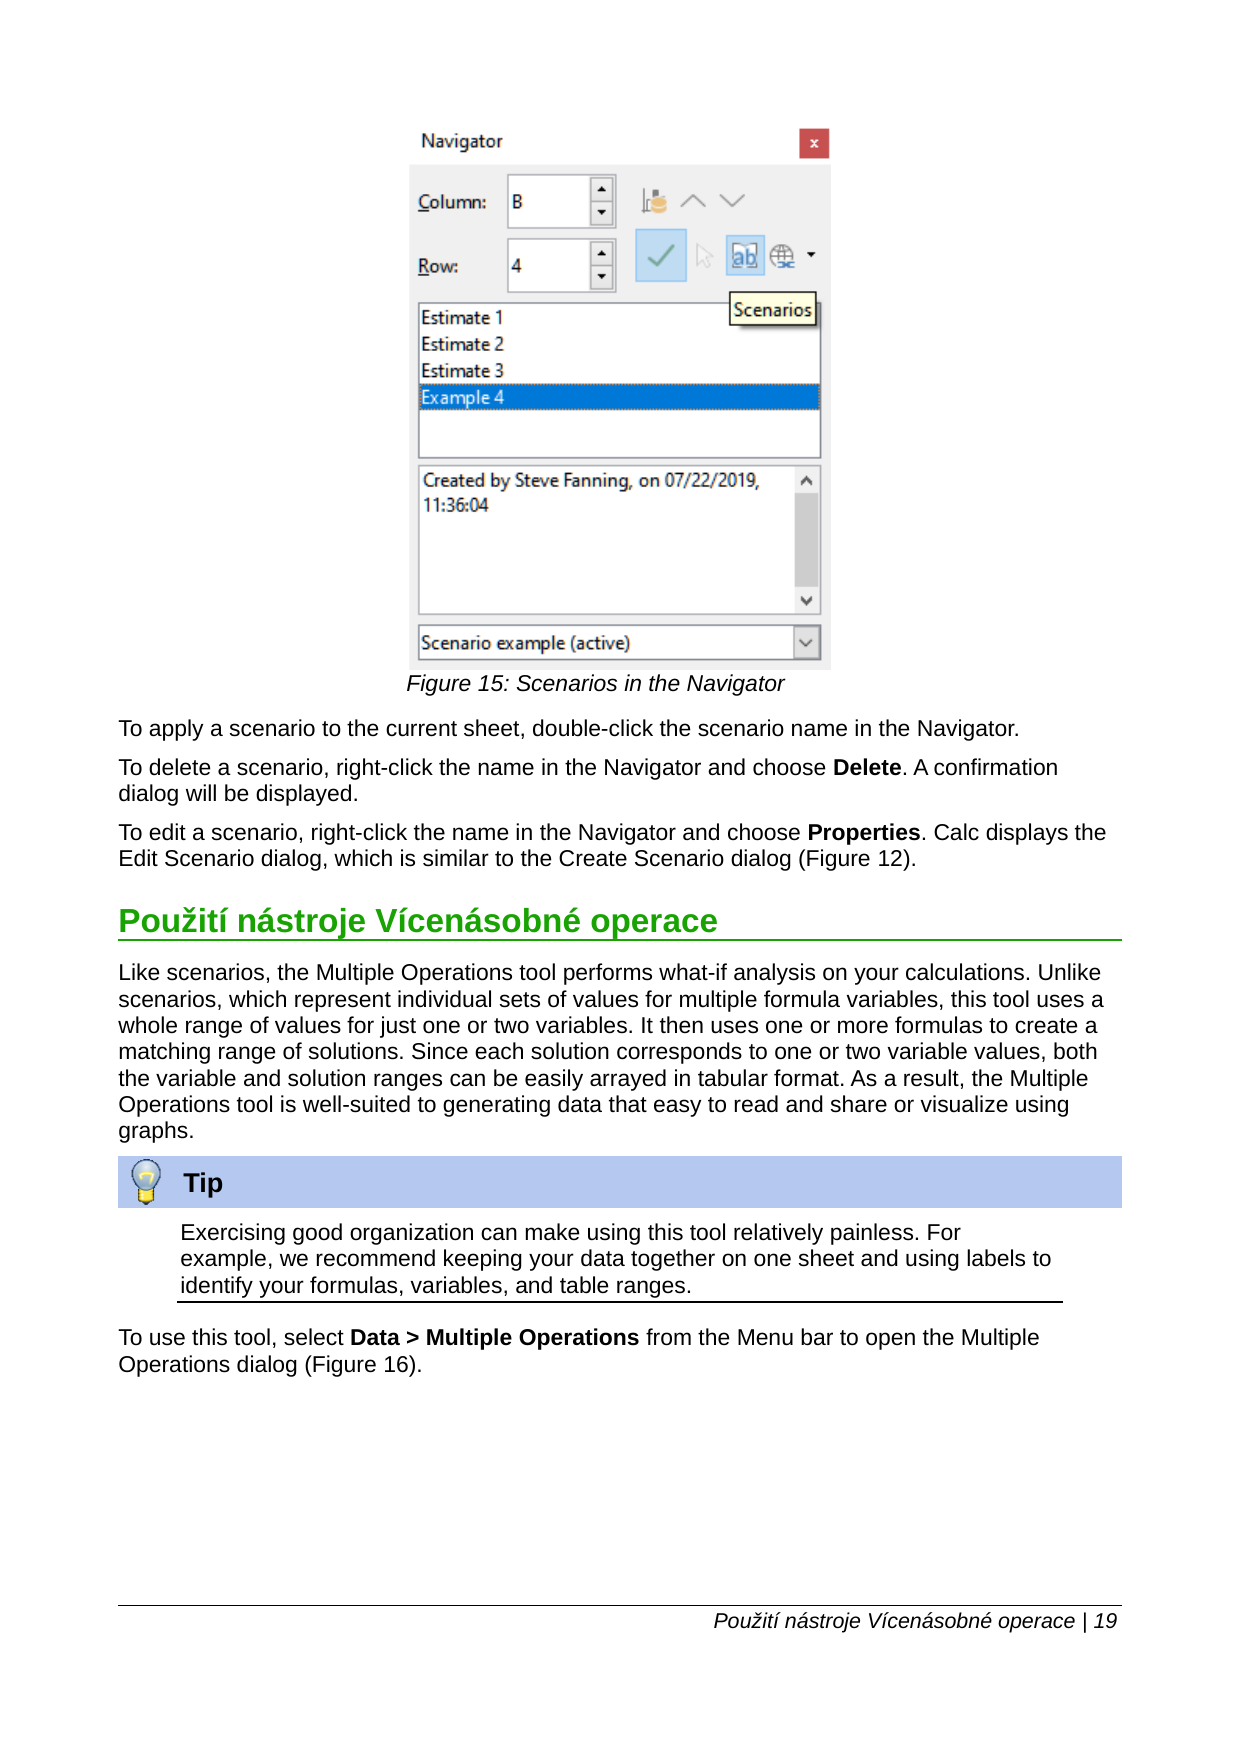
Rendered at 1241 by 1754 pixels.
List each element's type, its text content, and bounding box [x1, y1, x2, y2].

text Like scenarios, the Multiple Operations tool performs what-if analysis on your calculations. Unlike scenarios, which represent individual sets of values for multiple formula variables, this tool uses a whole range of values for just one or two variables. It then uses one or more formulas to create a matching range of solutions. Since each solution corresponds to one or two variable values, both the variable and solution ranges can be easily arrayed in tabular format. As a result, the Multiple Operations tool is well-suited to generating data that easy to read and share or visualize using graphs. [118, 959, 1122, 1144]
text To apply a scenario to the current sheet, double-click the scenario name in the Navigator. [118, 715, 1122, 741]
subtitle Tip [118, 1156, 1122, 1208]
text To edit a scenario, right-click the name in the Navigator and choose Properties. Calc displays the Edit Scenario dialog, which is similar to the Create Scenario dialog (Figure 12). [118, 819, 1122, 871]
picture [119, 1157, 170, 1208]
text Exercising good organization can make using this tool relatively painless. For example, we recommend keeping your data together on one sheet and using labels to identify your formulas, variables, and table ranges. [177, 1216, 1063, 1301]
picture [409, 118, 831, 670]
text Figure 15: Scenarios in the Navigator [406, 670, 834, 696]
text To delete a scenario, right-click the name in the Navigator and choose Delete. A confirmation dialog will be displayed. [118, 753, 1122, 806]
text To use this tool, select Data > Multiple Operations from the Menu bar to open the Multiple Operations dialog (Figure 16). [118, 1324, 1122, 1377]
subtitle Použití nástroje Vícenásobné operace [118, 901, 1122, 939]
